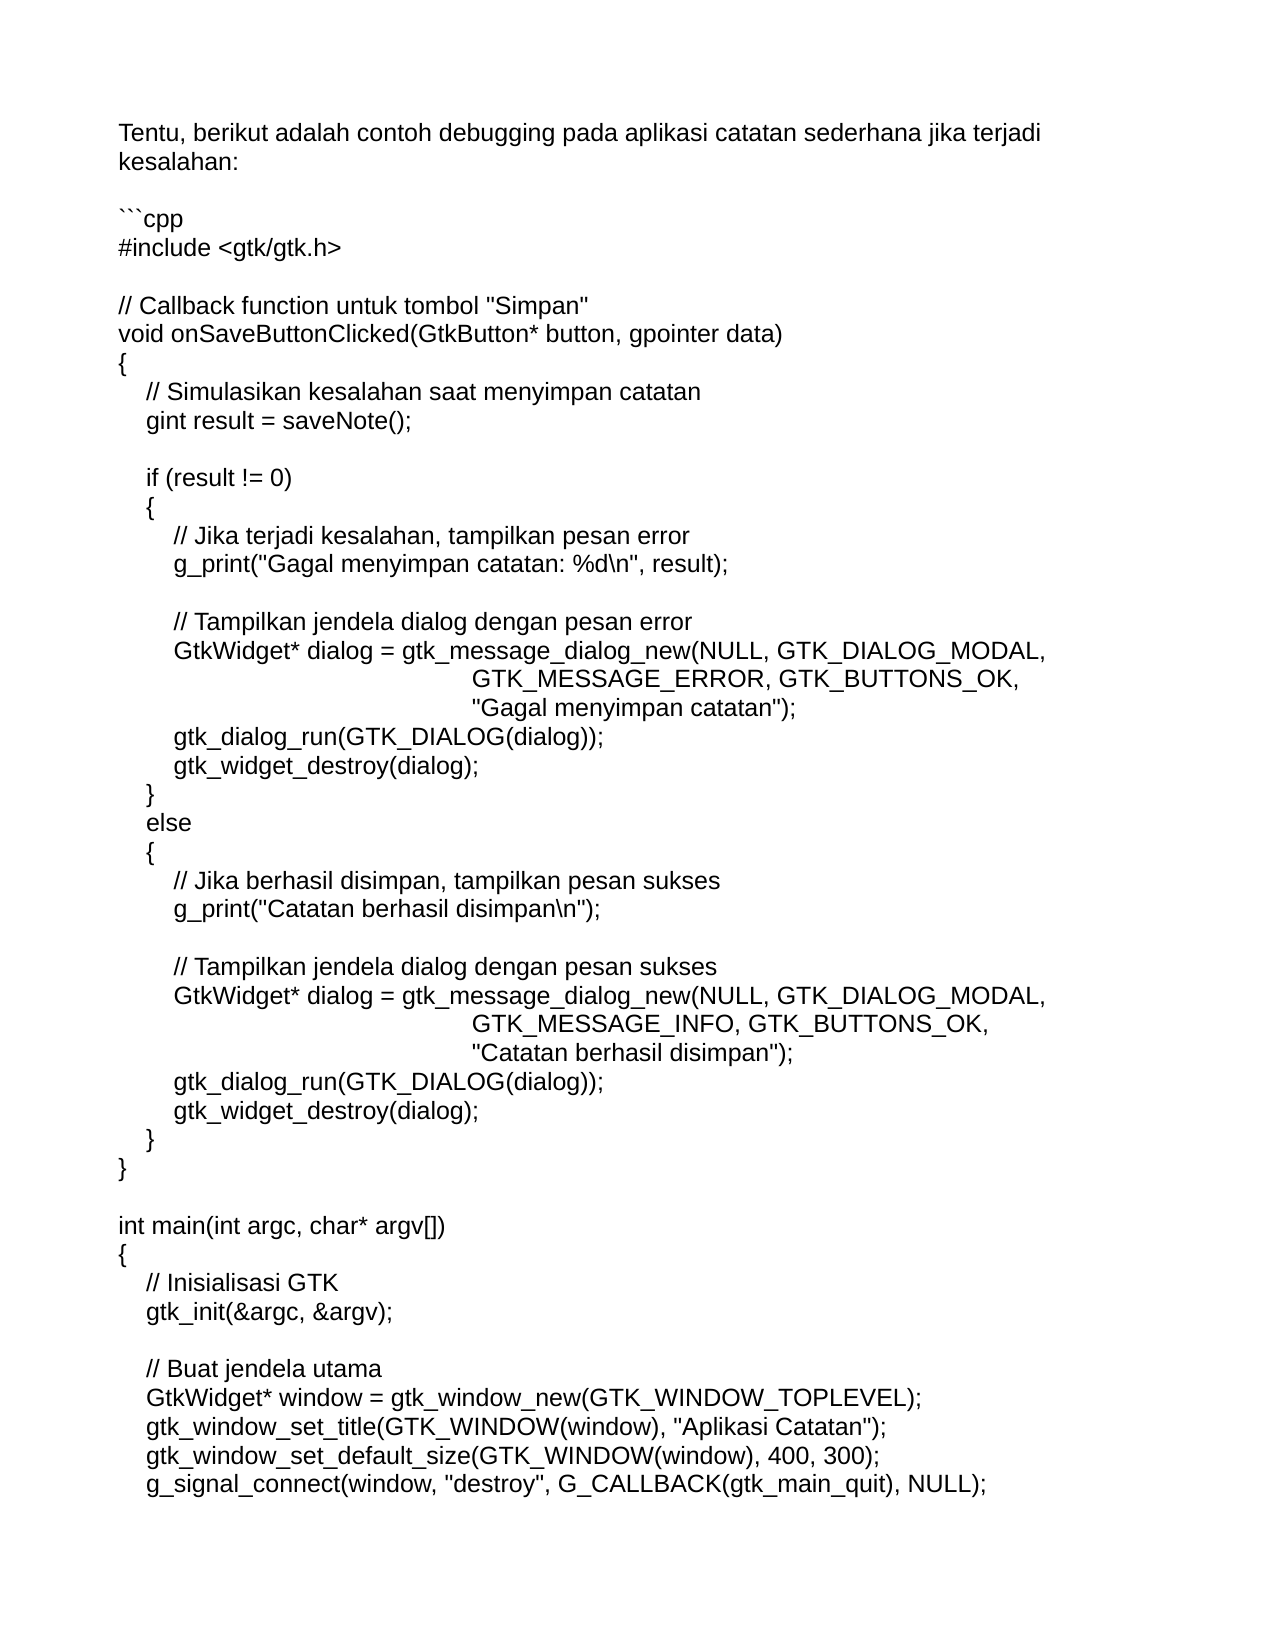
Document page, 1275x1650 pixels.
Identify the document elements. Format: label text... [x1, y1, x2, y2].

text // Buat jendela utama [118, 1354, 1157, 1383]
text if (result != 0) [118, 463, 1157, 492]
text "Catatan berhasil disimpan"); [118, 1038, 1157, 1067]
text gtk_dialog_run(GTK_DIALOG(dialog)); [118, 722, 1157, 751]
text void onSaveButtonClicked(GtkButton* button, gpointer data) [118, 319, 1157, 348]
text GTK_MESSAGE_INFO, GTK_BUTTONS_OK, [118, 1009, 1157, 1038]
text gtk_window_set_default_size(GTK_WINDOW(window), 400, 300); [118, 1441, 1157, 1469]
text // Tampilkan jendela dialog dengan pesan error [118, 607, 1157, 636]
text g_print("Gagal menyimpan catatan: %d\n", result); [118, 549, 1157, 578]
text int main(int argc, char* argv[]) [118, 1211, 1157, 1239]
text } [118, 1124, 1157, 1153]
text Tentu, berikut adalah contoh debugging pada aplikasi catatan sederhana jika terjadi kesalahan: [118, 118, 1157, 176]
text "Gagal menyimpan catatan"); [118, 693, 1157, 722]
text { [118, 348, 1157, 377]
text gtk_widget_destroy(dialog); [118, 751, 1157, 779]
text // Jika berhasil disimpan, tampilkan pesan sukses [118, 866, 1157, 894]
text gtk_widget_destroy(dialog); [118, 1096, 1157, 1124]
text #include <gtk/gtk.h> [118, 233, 1157, 262]
text } [118, 779, 1157, 808]
text gtk_dialog_run(GTK_DIALOG(dialog)); [118, 1067, 1157, 1096]
text } [118, 1153, 1157, 1182]
text gtk_window_set_title(GTK_WINDOW(window), "Aplikasi Catatan"); [118, 1412, 1157, 1441]
text { [118, 492, 1157, 521]
text // Simulasikan kesalahan saat menyimpan catatan [118, 377, 1157, 406]
text // Tampilkan jendela dialog dengan pesan sukses [118, 952, 1157, 981]
text gtk_init(&argc, &argv); [118, 1297, 1157, 1326]
text { [118, 1239, 1157, 1268]
text ```cpp [118, 204, 1157, 233]
text GtkWidget* dialog = gtk_message_dialog_new(NULL, GTK_DIALOG_MODAL, [118, 981, 1157, 1009]
text // Inisialisasi GTK [118, 1268, 1157, 1297]
text g_print("Catatan berhasil disimpan\n"); [118, 894, 1157, 923]
text GtkWidget* window = gtk_window_new(GTK_WINDOW_TOPLEVEL); [118, 1383, 1157, 1412]
text // Jika terjadi kesalahan, tampilkan pesan error [118, 521, 1157, 549]
text GtkWidget* dialog = gtk_message_dialog_new(NULL, GTK_DIALOG_MODAL, [118, 636, 1157, 664]
text GTK_MESSAGE_ERROR, GTK_BUTTONS_OK, [118, 664, 1157, 693]
text g_signal_connect(window, "destroy", G_CALLBACK(gtk_main_quit), NULL); [118, 1469, 1157, 1498]
text gint result = saveNote(); [118, 406, 1157, 434]
text { [118, 837, 1157, 866]
text // Callback function untuk tombol "Simpan" [118, 291, 1157, 319]
text else [118, 808, 1157, 837]
